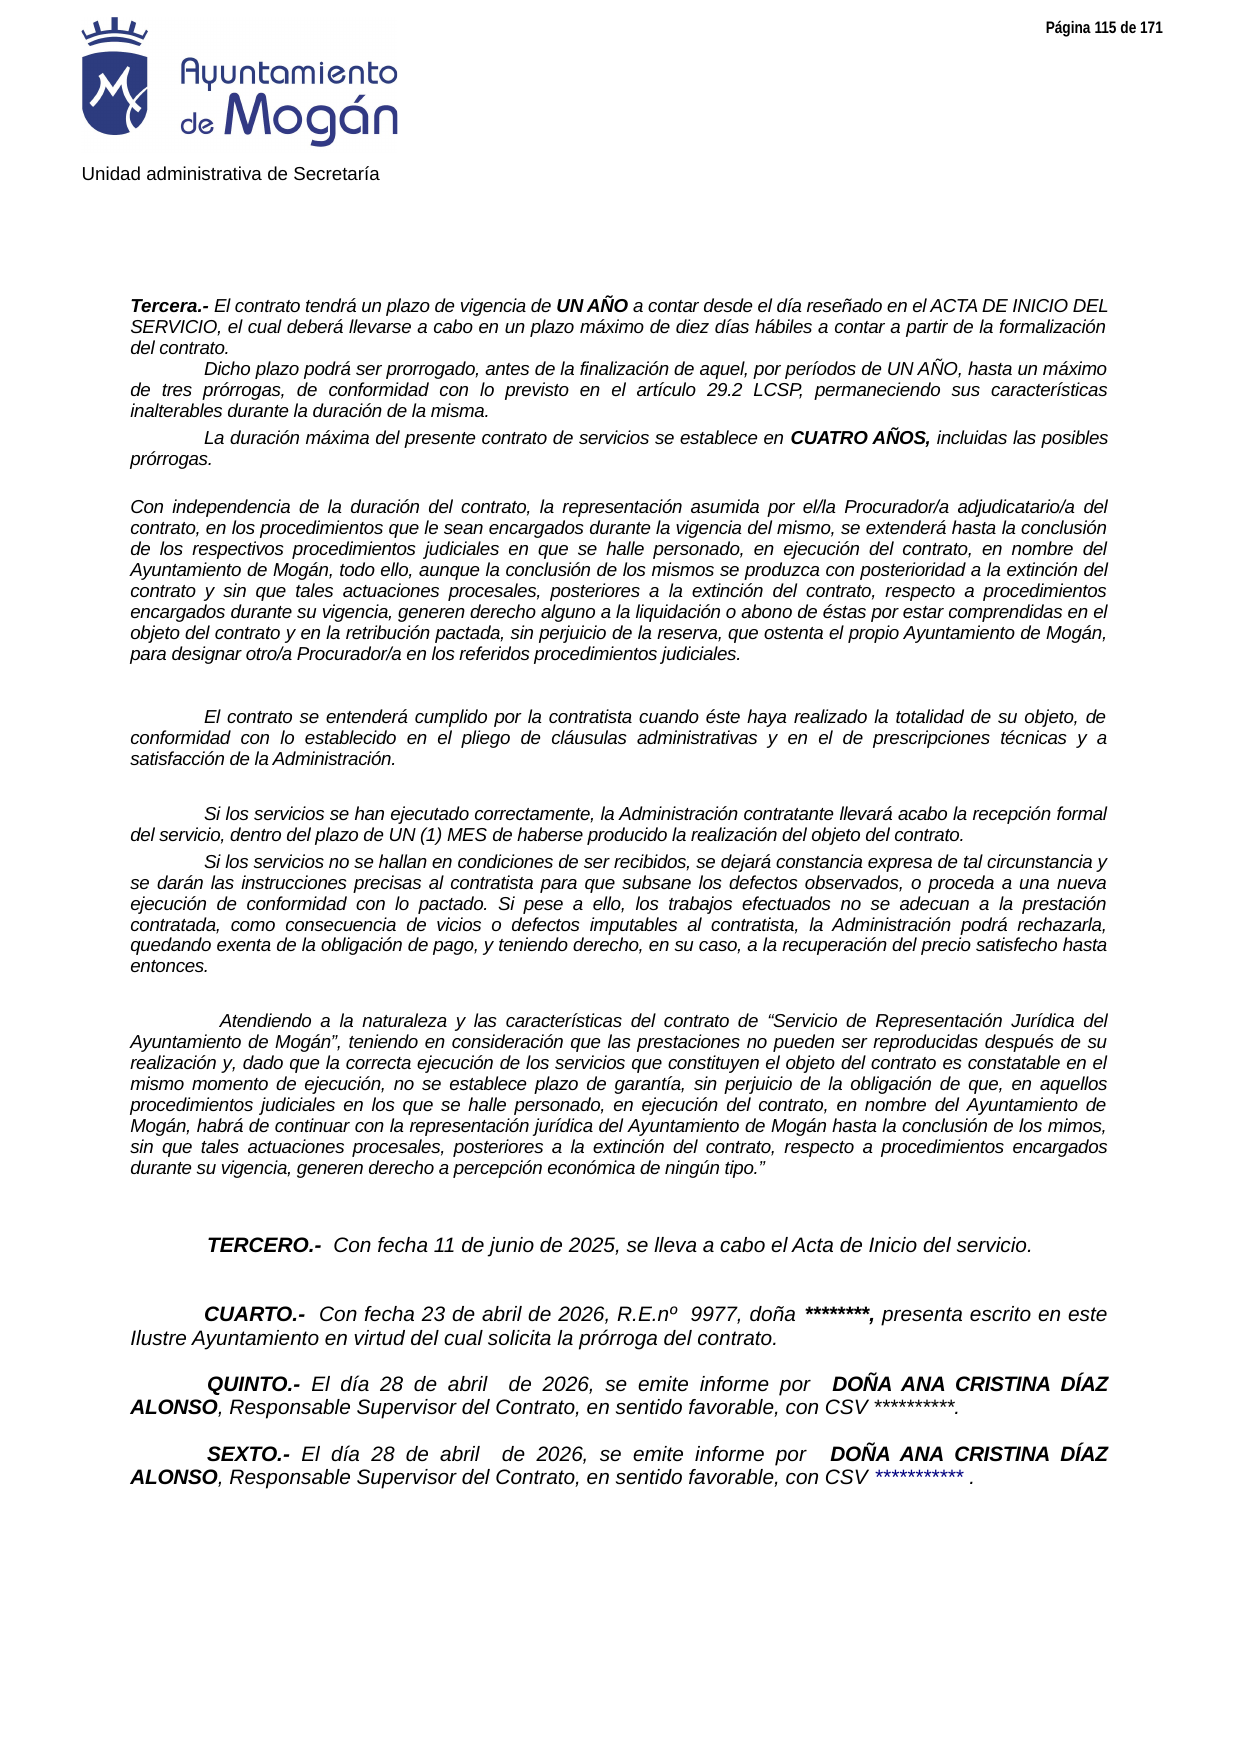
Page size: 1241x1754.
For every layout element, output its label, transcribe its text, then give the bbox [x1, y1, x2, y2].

picture [81, 17, 398, 153]
text El contrato se entenderá cumplido por la contratista cuando éste haya realizado la totalidad de su objeto, de conformidad con lo establecido en el pliego de cláusulas administrativas y en el de prescripciones técnicas y a satisfacción de la Administración. [130, 707, 1110, 769]
text Con independencia de la duración del contrato, la representación asumida por el/la Procurador/a adjudicatario/a del contrato, en los procedimientos que le sean encargados durante la vigencia del mismo, se extenderá hasta la conclusión de los respectivos procedimientos judiciales en que se halle personado, en ejecución del contrato, en nombre del Ayuntamiento de Mogán, todo ello, aunque la conclusión de los mismos se produzca con posterioridad a la extinción del contrato y sin que tales actuaciones procesales, posteriores a la extinción del contrato, respecto a procedimientos encargados durante su vigencia, generen derecho alguno a la liquidación o abono de éstas por estar comprendidas en el objeto del contrato y en la retribución pactada, sin perjuicio de la reserva, que ostenta el propio Ayuntamiento de Mogán, para designar otro/a Procurador/a en los referidos procedimientos judiciales. [130, 497, 1110, 664]
text CUARTO.- Con fecha 23 de abril de 2026, R.E.nº 9977, doña ********, presenta escrito en este Ilustre Ayuntamiento en virtud del cual solicita la prórroga del contrato. [130, 1303, 1110, 1349]
text TERCERO.- Con fecha 11 de junio de 2025, se lleva a cabo el Acta de Inicio del servicio. [130, 1233, 1110, 1257]
text Si los servicios no se hallan en condiciones de ser recibidos, se dejará constancia expresa de tal circunstancia y se darán las instrucciones precisas al contratista para que subsane los defectos observados, o proceda a una nueva ejecución de conformidad con lo pactado. Si pese a ello, los trabajos efectuados no se adecuan a la prestación contratada, como consecuencia de vicios o defectos imputables al contratista, la Administración podrá rechazarla, quedando exenta de la obligación de pago, y teniendo derecho, en su caso, a la recuperación del precio satisfecho hasta entonces. [130, 851, 1110, 977]
text Atendiendo a la naturaleza y las características del contrato de “Servicio de Representación Jurídica del Ayuntamiento de Mogán”, teniendo en consideración que las prestaciones no pueden ser reproducidas después de su realización y, dado que la correcta ejecución de los servicios que constituyen el objeto del contrato es constatable en el mismo momento de ejecución, no se establece plazo de garantía, sin perjuicio de la obligación de que, en aquellos procedimientos judiciales en los que se halle personado, en ejecución del contrato, en nombre del Ayuntamiento de Mogán, habrá de continuar con la representación jurídica del Ayuntamiento de Mogán hasta la conclusión de los mimos, sin que tales actuaciones procesales, posteriores a la extinción del contrato, respecto a procedimientos encargados durante su vigencia, generen derecho a percepción económica de ningún tipo.” [130, 1011, 1110, 1178]
text Tercera.- El contrato tendrá un plazo de vigencia de UN AÑO a contar desde el día reseñado en el ACTA DE INICIO DEL SERVICIO, el cual deberá llevarse a cabo en un plazo máximo de diez días hábiles a contar a partir de la formalización del contrato. [130, 296, 1110, 359]
text Si los servicios se han ejecutado correctamente, la Administración contratante llevará acabo la recepción formal del servicio, dentro del plazo de UN (1) MES de haberse producido la realización del objeto del contrato. [130, 803, 1110, 845]
text SEXTO.- El día 28 de abril de 2026, se emite informe por DOÑA ANA CRISTINA DÍAZ ALONSO, Responsable Supervisor del Contrato, en sentido favorable, con CSV *********** . [130, 1442, 1110, 1489]
text Dicho plazo podrá ser prorrogado, antes de la finalización de aquel, por períodos de UN AÑO, hasta un máximo de tres prórrogas, de conformidad con lo previsto en el artículo 29.2 LCSP, permaneciendo sus características inalterables durante la duración de la misma. [130, 359, 1110, 421]
text QUINTO.- El día 28 de abril de 2026, se emite informe por DOÑA ANA CRISTINA DÍAZ ALONSO, Responsable Supervisor del Contrato, en sentido favorable, con CSV **********. [130, 1373, 1110, 1419]
text La duración máxima del presente contrato de servicios se establece en CUATRO AÑOS, incluidas las posibles prórrogas. [130, 428, 1110, 469]
